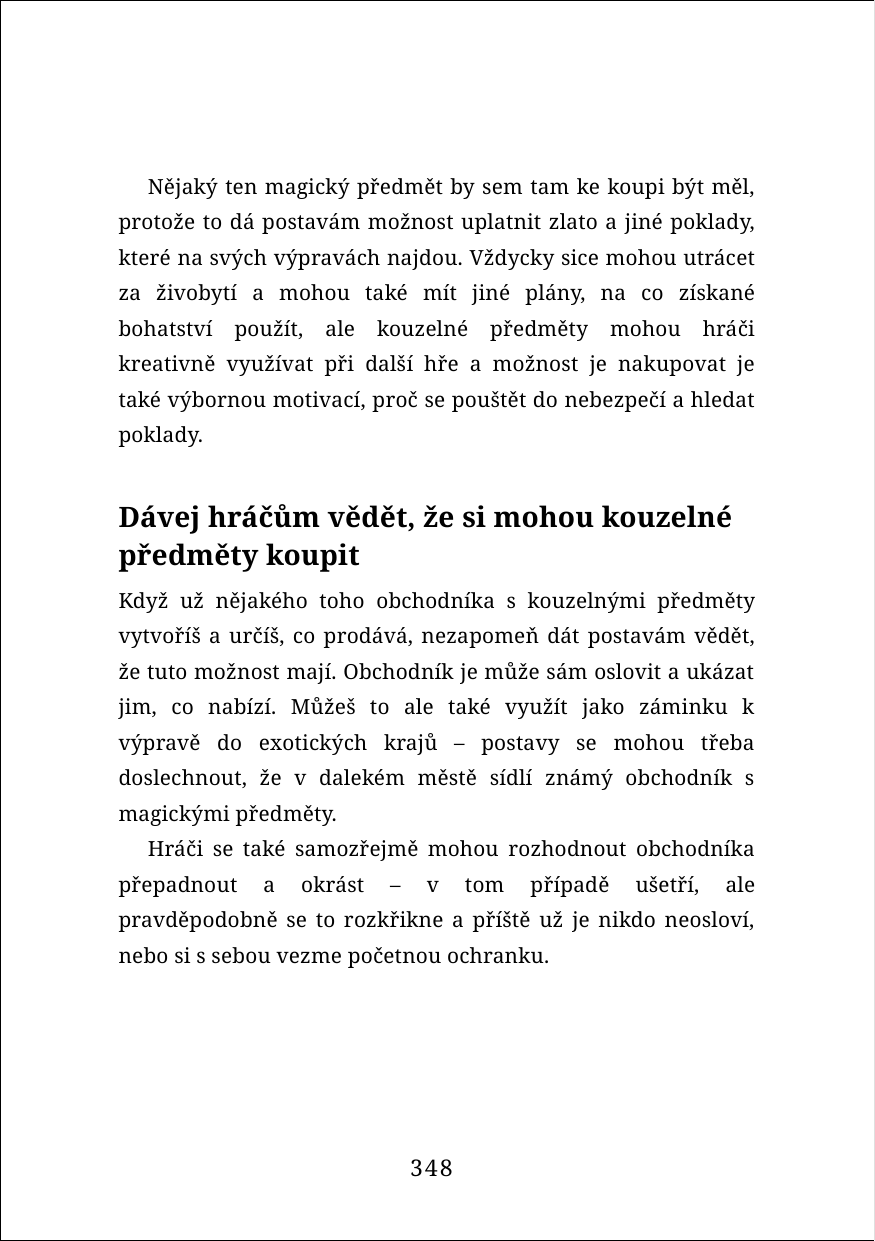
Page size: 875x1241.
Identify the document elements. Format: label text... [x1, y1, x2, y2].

text Nějaký ten magický předmět by sem tam ke koupi být měl, protože to dá postavám možnost uplatnit zlato a jiné poklady, které na svých výpravách najdou. Vždycky sice mohou utrácet za živobytí a mohou také mít jiné plány, na co získané bohatství použít, ale kouzelné předměty mohou hráči kreativně využívat při další hře a možnost je nakupovat je také výbornou motivací, proč se pouštět do nebezpečí a hledat poklady. [118, 172, 756, 449]
subtitle Dávej hráčům vědět, že si mohou kouzelné předměty koupit [118, 497, 756, 574]
text Když už nějakého toho obchodníka s kouzelnými předměty vytvoříš a určíš, co prodává, nezapomeň dát postavám vědět, že tuto možnost mají. Obchodník je může sám oslovit a ukázat jim, co nabízí. Můžeš to ale také využít jako záminku k výpravě do exotických krajů – postavy se mohou třeba doslechnout, že v dalekém městě sídlí známý obchodník s magickými předměty. Hráči se také samozřejmě mohou rozhodnout obchodníka přepadnout a okrást – v tom případě ušetří, ale pravděpodobně se to rozkřikne a příště už je nikdo neosloví, nebo si s sebou vezme početnou ochranku. [118, 586, 756, 969]
